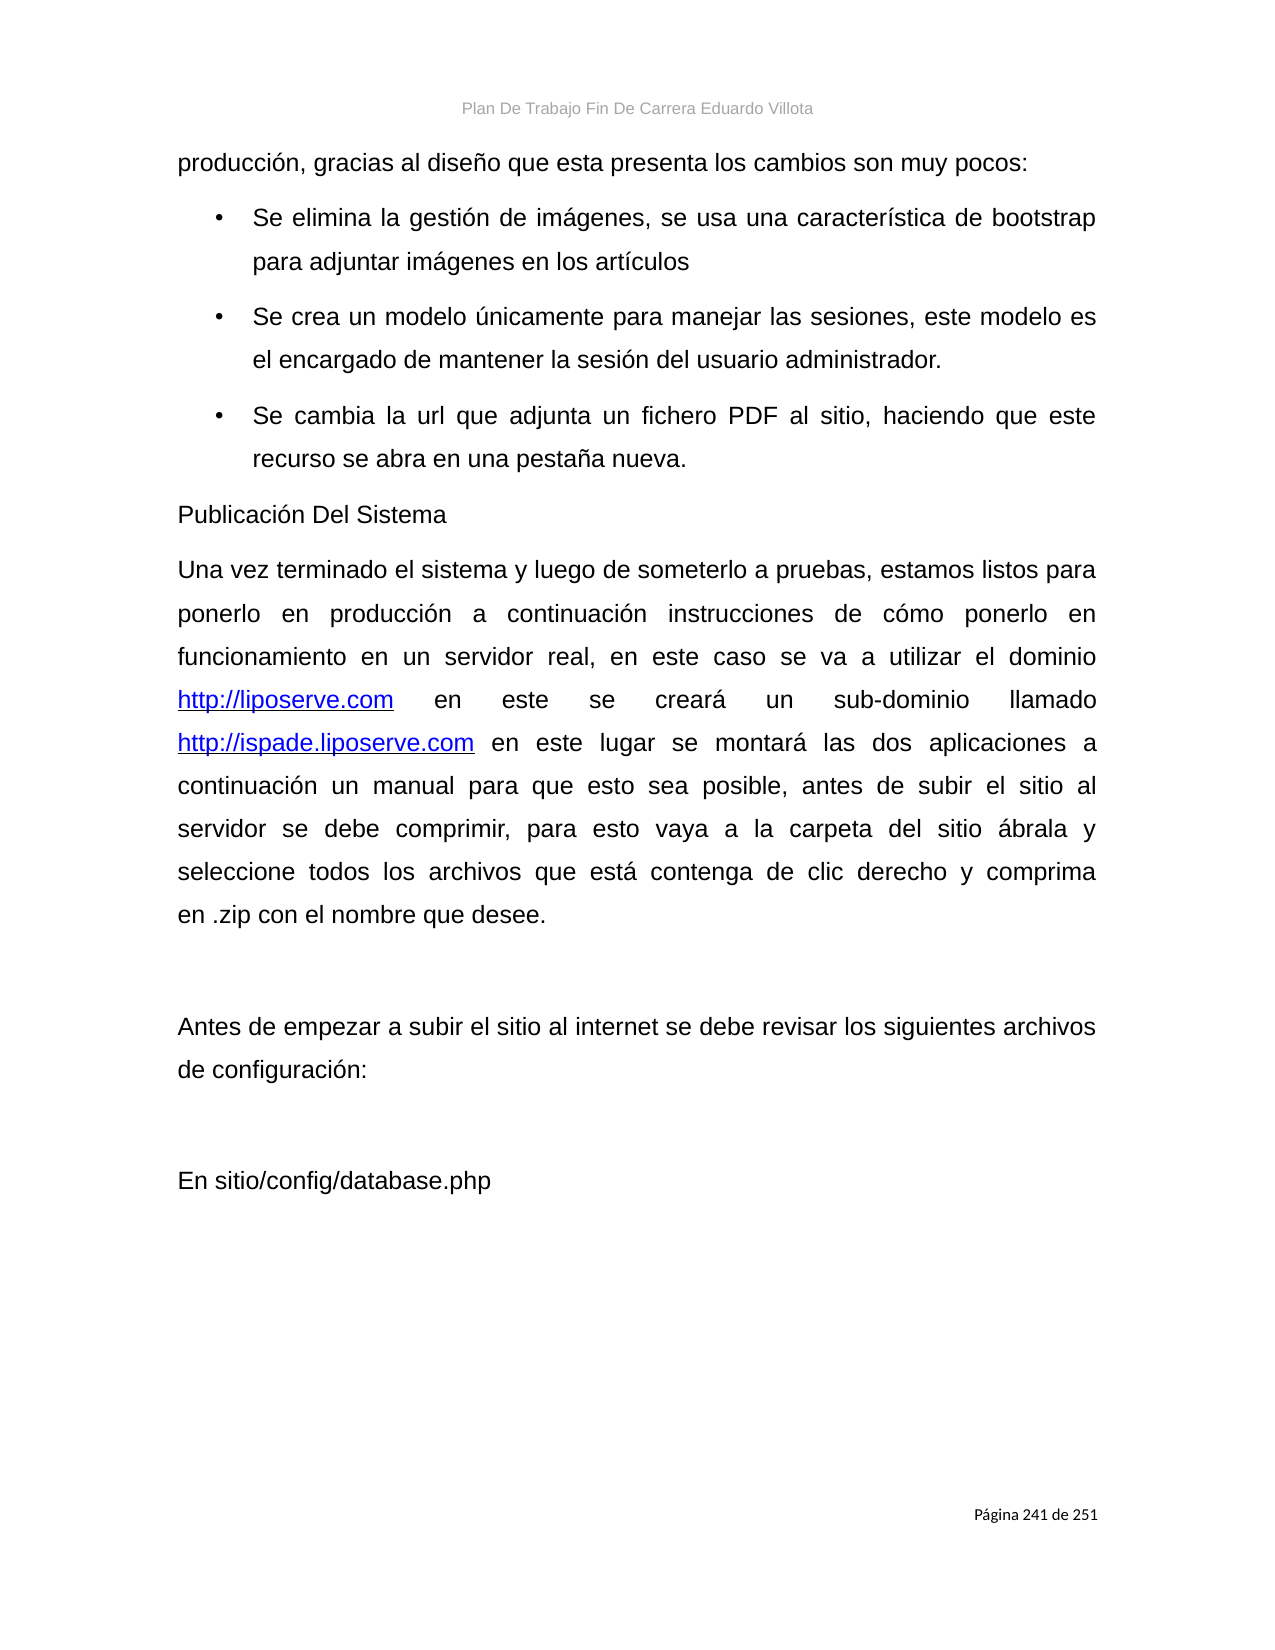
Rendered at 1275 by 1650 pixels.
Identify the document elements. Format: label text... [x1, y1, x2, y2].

text Una vez terminado el sistema y luego de someterlo a pruebas, estamos listos para ponerlo en producción a continuación instrucciones de cómo ponerlo en funcionamiento en un servidor real, en este caso se va a utilizar el dominio http://liposerve.com en este se creará un sub-dominio llamado http://ispade.liposerve.com en este lugar se montará las dos aplicaciones a continuación un manual para que esto sea posible, antes de subir el sitio al servidor se debe comprimir, para esto vaya a la carpeta del sitio ábrala y seleccione todos los archivos que está contenga de clic derecho y comprima en .zip con el nombre que desee. [177, 555, 1098, 929]
list Se crea un modelo únicamente para manejar las sesiones, este modelo es el encargado de mantener la sesión del usuario administrador. [215, 302, 1098, 374]
text Publicación Del Sistema [177, 500, 1098, 528]
list Se elimina la gestión de imágenes, se usa una característica de bootstrap para adjuntar imágenes en los artículos [215, 203, 1098, 275]
list Se cambia la url que adjunta un fichero PDF al sitio, haciendo que este recurso se abra en una pestaña nueva. [215, 401, 1098, 473]
text En sitio/config/database.php [177, 1166, 1098, 1195]
text Antes de empezar a subir el sitio al internet se debe revisar los siguientes archivos de configuración: [177, 1012, 1098, 1083]
text producción, gracias al diseño que esta presenta los cambios son muy pocos: [177, 148, 1098, 176]
